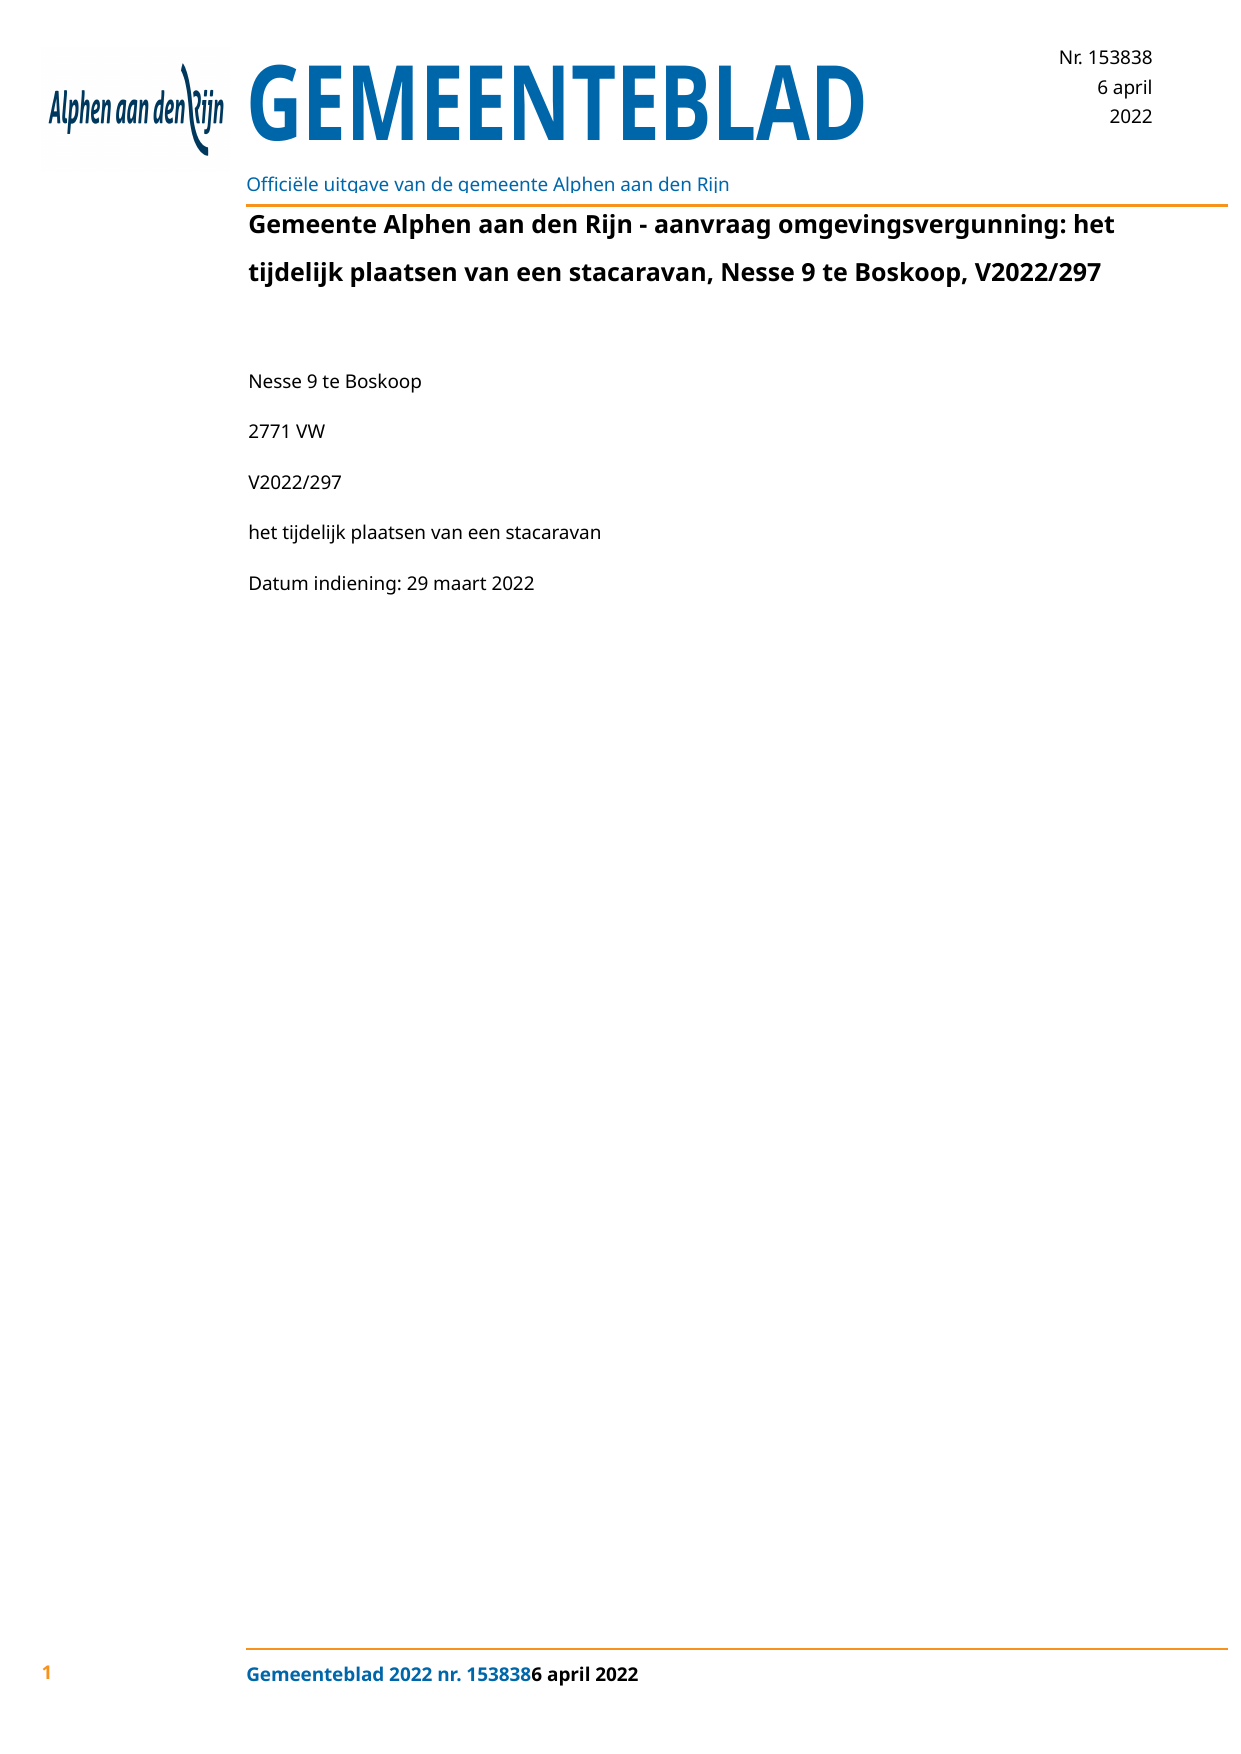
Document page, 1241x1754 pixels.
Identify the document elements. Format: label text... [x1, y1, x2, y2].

picture [41, 47, 231, 172]
text Gemeente Alphen aan den Rijn - aanvraag omgevingsvergunning: het tijdelijk plaatsen van een stacaravan, Nesse 9 te Boskoop, V2022/297 [248, 207, 1152, 288]
text het tijdelijk plaatsen van een stacaravan [248, 519, 1152, 545]
text Datum indiening: 29 maart 2022 [248, 570, 1152, 596]
text Nesse 9 te Boskoop [248, 368, 1152, 394]
text V2022/297 [248, 469, 1152, 495]
text 2771 VW [248, 419, 1152, 444]
